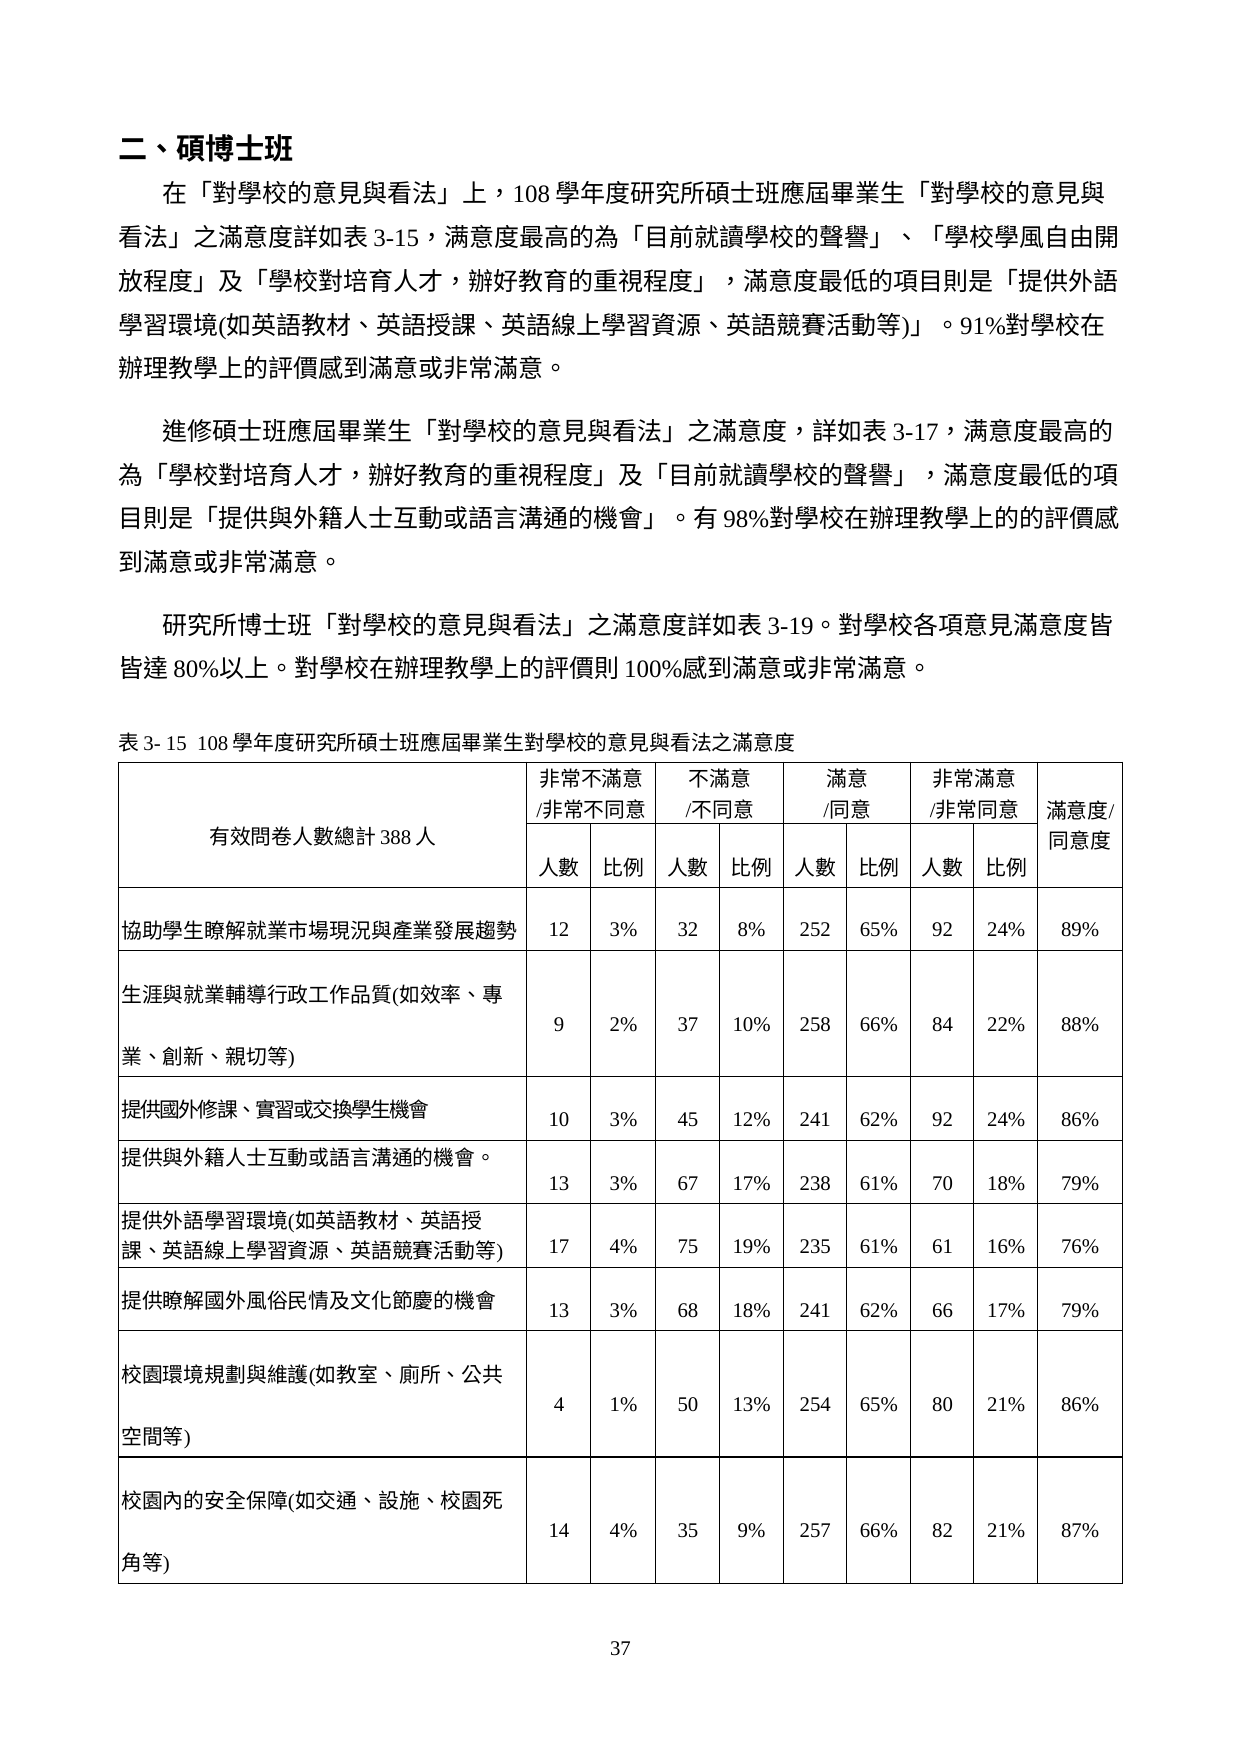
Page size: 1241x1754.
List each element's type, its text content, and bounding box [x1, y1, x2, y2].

table_header 滿意 /同意 [784, 763, 910, 823]
table_cell 3% [591, 888, 655, 950]
table_cell 252 [784, 888, 846, 950]
table_cell 人數 [911, 824, 973, 887]
table_cell 66 [911, 1268, 973, 1330]
table_cell 協助學生瞭解就業市場現況與產業發展趨勢 [119, 888, 526, 950]
table_cell 66% [847, 1458, 910, 1582]
table_cell 校園內的安全保障(如交通、設施、校園死角等) [119, 1458, 526, 1582]
table_cell 18% [720, 1268, 783, 1330]
table_cell 比例 [974, 824, 1037, 887]
table_cell 12% [720, 1077, 783, 1140]
table_cell 提供與外籍人士互動或語言溝通的機會。 [119, 1141, 526, 1203]
table_header 有效問卷人數總計388人 [119, 763, 526, 887]
table_cell 17% [974, 1268, 1037, 1330]
table_header 非常滿意 /非常同意 [911, 763, 1037, 823]
table_cell 62% [847, 1077, 910, 1140]
table_cell 92 [911, 888, 973, 950]
table_cell 18% [974, 1141, 1037, 1203]
table_cell 86% [1038, 1331, 1122, 1456]
table_cell 21% [974, 1458, 1037, 1582]
table_cell 61% [847, 1141, 910, 1203]
table_cell 87% [1038, 1458, 1122, 1582]
table_cell 4% [591, 1204, 655, 1267]
table_cell 61 [911, 1204, 973, 1267]
table_cell 257 [784, 1458, 846, 1582]
table_cell 21% [974, 1331, 1037, 1456]
table_cell 61% [847, 1204, 910, 1267]
table_cell 17 [527, 1204, 590, 1267]
table_cell 254 [784, 1331, 846, 1456]
table_cell 提供國外修課、實習或交換學生機會 [119, 1077, 526, 1140]
table_cell 3% [591, 1077, 655, 1140]
table_cell 人數 [656, 824, 719, 887]
table_cell 258 [784, 951, 846, 1076]
table_cell 13 [527, 1141, 590, 1203]
table_cell 13% [720, 1331, 783, 1456]
table_cell 45 [656, 1077, 719, 1140]
table_cell 14 [527, 1458, 590, 1582]
table_cell 9% [720, 1458, 783, 1582]
table_cell 生涯與就業輔導行政工作品質(如效率、專業、創新、親切等) [119, 951, 526, 1076]
table_cell 84 [911, 951, 973, 1076]
table_cell 24% [974, 1077, 1037, 1140]
table_cell 8% [720, 888, 783, 950]
table_header 非常不滿意 /非常不同意 [527, 763, 655, 823]
table_cell 10 [527, 1077, 590, 1140]
table_cell 2% [591, 951, 655, 1076]
table_cell 9 [527, 951, 590, 1076]
table_header 不滿意 /不同意 [656, 763, 783, 823]
table_cell 人數 [784, 824, 846, 887]
table_cell 32 [656, 888, 719, 950]
table_cell 提供外語學習環境(如英語教材、英語授課、英語線上學習資源、英語競賽活動等) [119, 1204, 526, 1267]
table_cell 37 [656, 951, 719, 1076]
table_cell 19% [720, 1204, 783, 1267]
table_cell 17% [720, 1141, 783, 1203]
table_cell 75 [656, 1204, 719, 1267]
text 表3- 15 108學年度研究所碩士班應屆畢業生對學校的意見與看法之滿意度 [118, 699, 1122, 762]
table_cell 79% [1038, 1268, 1122, 1330]
table_cell 79% [1038, 1141, 1122, 1203]
table_cell 68 [656, 1268, 719, 1330]
table_cell 65% [847, 1331, 910, 1456]
table_cell 66% [847, 951, 910, 1076]
table_cell 4 [527, 1331, 590, 1456]
table_cell 80 [911, 1331, 973, 1456]
table_cell 62% [847, 1268, 910, 1330]
table_cell 12 [527, 888, 590, 950]
table_cell 比例 [591, 824, 655, 887]
table_cell 校園環境規劃與維護(如教室、廁所、公共空間等) [119, 1331, 526, 1456]
table_cell 22% [974, 951, 1037, 1076]
table_cell 比例 [847, 824, 910, 887]
table_cell 88% [1038, 951, 1122, 1076]
table_cell 241 [784, 1268, 846, 1330]
text 進修碩士班應屆畢業生「對學校的意見與看法」之滿意度，詳如表3-17，满意度最高的為「學校對培育人才，辦好教育的重視程度」及「目前就讀學校的聲譽」，滿意度最低的項目則是「提供與外籍人士互動或語言溝通的機會」。有98%對學校在辦理教學上的的評價感到滿意或非常滿意。 [118, 405, 1122, 580]
table_cell 50 [656, 1331, 719, 1456]
table_cell 35 [656, 1458, 719, 1582]
table_cell 76% [1038, 1204, 1122, 1267]
table_cell 238 [784, 1141, 846, 1203]
table_cell 92 [911, 1077, 973, 1140]
table_cell 65% [847, 888, 910, 950]
table_cell 3% [591, 1141, 655, 1203]
table_cell 24% [974, 888, 1037, 950]
table_cell 86% [1038, 1077, 1122, 1140]
table_cell 235 [784, 1204, 846, 1267]
table_cell 人數 [527, 824, 590, 887]
table_cell 89% [1038, 888, 1122, 950]
table_cell 4% [591, 1458, 655, 1582]
table_cell 13 [527, 1268, 590, 1330]
table_cell 1% [591, 1331, 655, 1456]
table_cell 比例 [720, 824, 783, 887]
table_cell 提供瞭解國外風俗民情及文化節慶的機會 [119, 1268, 526, 1330]
table_cell 3% [591, 1268, 655, 1330]
table_cell 241 [784, 1077, 846, 1140]
table_cell 82 [911, 1458, 973, 1582]
text 在「對學校的意見與看法」上，108學年度研究所碩士班應屆畢業生「對學校的意見與看法」之滿意度詳如表3-15，满意度最高的為「目前就讀學校的聲譽」、「學校學風自由開放程度」及「學校對培育人才，辦好教育的重視程度」，滿意度最低的項目則是「提供外語學習環境(如英語教材、英語授課、英語線上學習資源、英語競賽活動等)」。91%對學校在辦理教學上的評價感到滿意或非常滿意。 [118, 168, 1122, 387]
table_header 滿意度/同意度 [1038, 763, 1122, 887]
text 研究所博士班「對學校的意見與看法」之滿意度詳如表3-19。對學校各項意見滿意度皆皆達80%以上。對學校在辦理教學上的評價則100%感到滿意或非常滿意。 [118, 599, 1122, 687]
table_cell 67 [656, 1141, 719, 1203]
text 二、碩博士班 [118, 105, 1122, 168]
table_cell 70 [911, 1141, 973, 1203]
table_cell 10% [720, 951, 783, 1076]
table_cell 16% [974, 1204, 1037, 1267]
